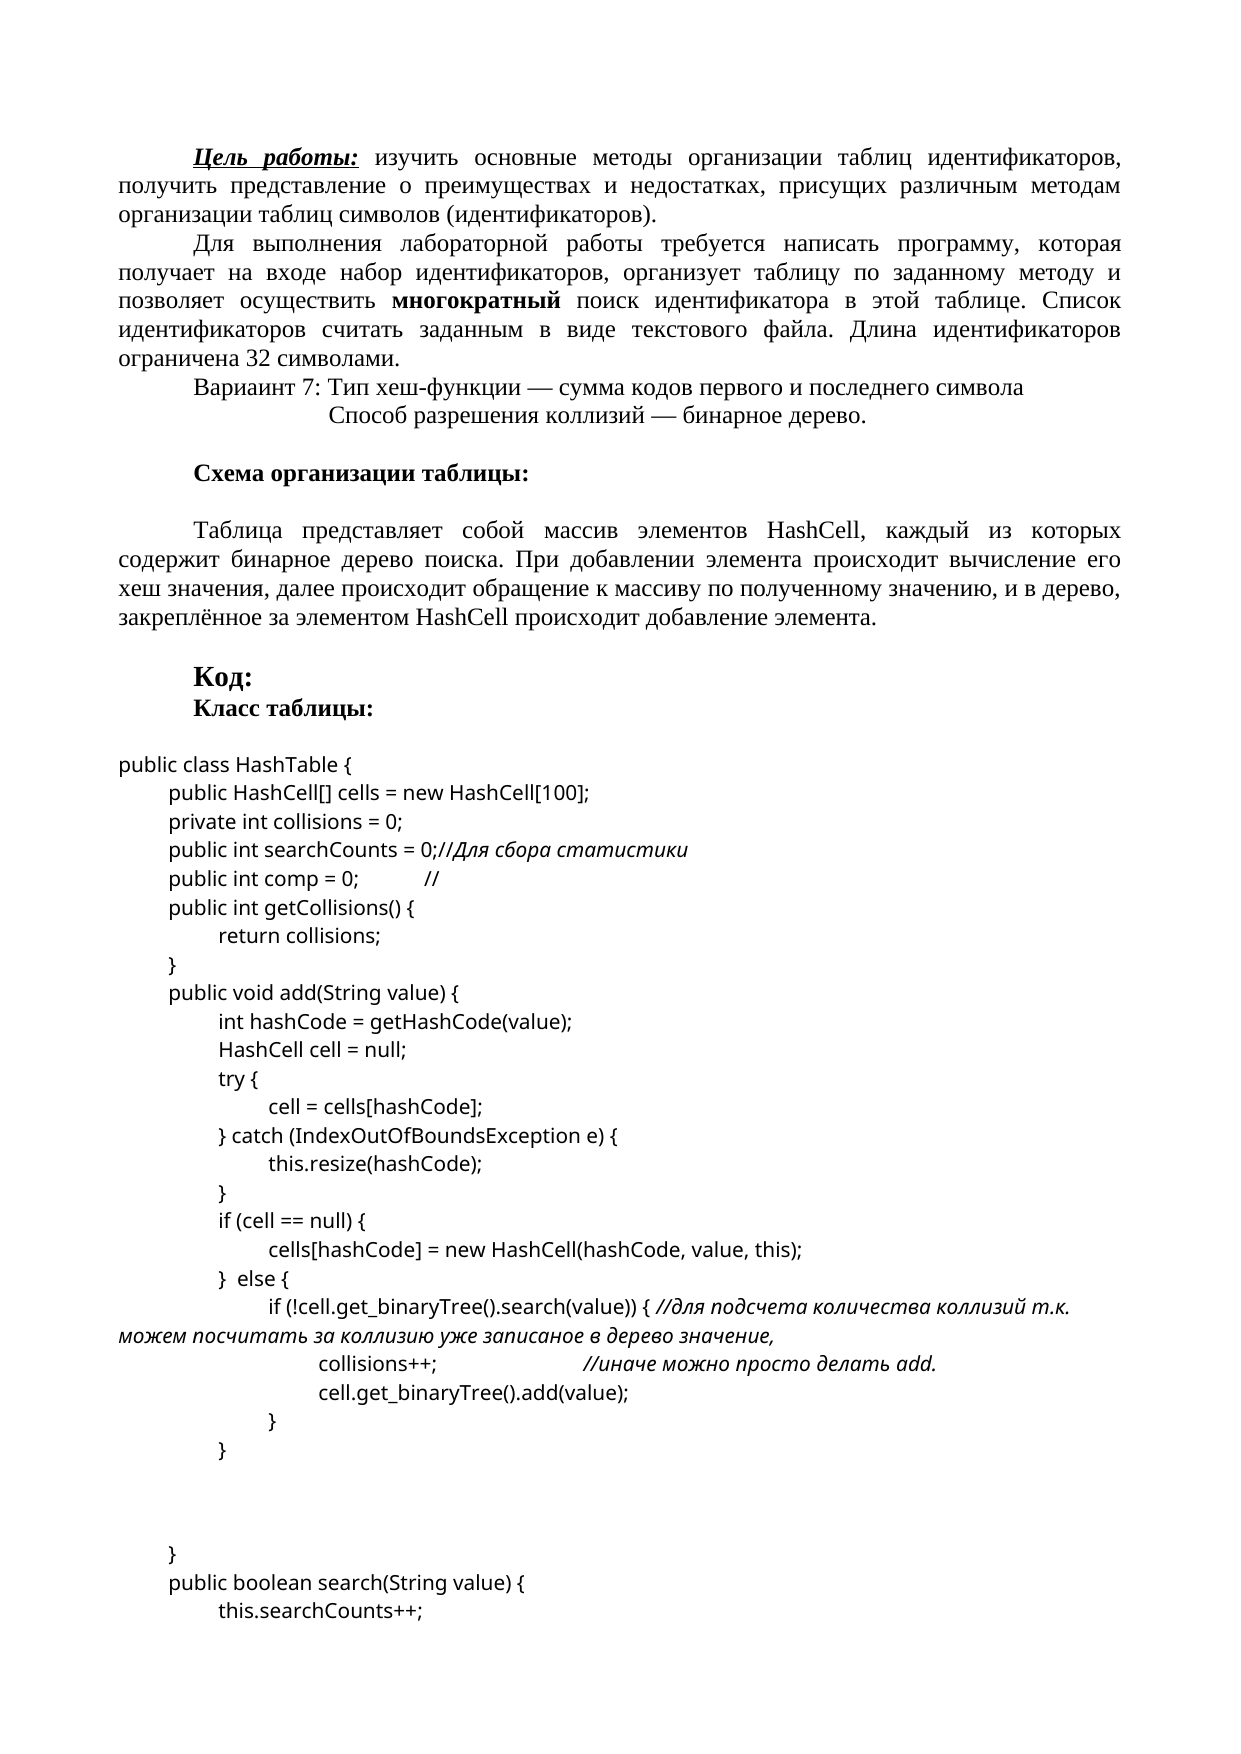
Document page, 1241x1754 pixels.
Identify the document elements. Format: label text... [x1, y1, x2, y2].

text } catch (IndexOutOfBoundsException e) { [118, 1121, 1122, 1149]
text public HashCell[] cells = new HashCell[100]; [118, 778, 1122, 807]
text public int searchCounts = 0;//Для сбора статистики [118, 836, 1122, 864]
text public void add(String value) { [118, 978, 1122, 1007]
text private int collisions = 0; [118, 807, 1122, 836]
text } [118, 1435, 1122, 1463]
text collisions++; //иначе можно просто делать add. [118, 1349, 1122, 1378]
text cells[hashCode] = new HashCell(hashCode, value, this); [118, 1235, 1122, 1264]
text Класс таблицы: [118, 693, 1122, 722]
text HashCell cell = null; [118, 1035, 1122, 1064]
text } else { [118, 1264, 1122, 1292]
text public boolean search(String value) { [118, 1568, 1122, 1596]
text public int getCollisions() { [118, 893, 1122, 921]
text if (!cell.get_binaryTree().search(value)) { //для подсчета количества коллизий т.к. можем посчитать за коллизию уже записаное в дерево значение, [118, 1292, 1122, 1349]
text } [118, 1178, 1122, 1207]
text Цель работы: изучить основные методы организации таблиц идентификаторов, получить представление о преимуществах и недостатках, присущих различным методам организации таблиц символов (идентификаторов). [118, 142, 1122, 228]
text Таблица представляет собой массив элементов HashCell, каждый из которых содержит бинарное дерево поиска. При добавлении элемента происходит вычисление его хеш значения, далее происходит обращение к массиву по полученному значению, и в дерево, закреплённое за элементом HashCell происходит добавление элемента. [118, 516, 1122, 631]
text Код: [118, 659, 1122, 693]
text Схема организации таблицы: [118, 458, 1122, 487]
text int hashCode = getHashCode(value); [118, 1007, 1122, 1035]
text cell.get_binaryTree().add(value); [118, 1378, 1122, 1406]
text try { [118, 1064, 1122, 1092]
text } [118, 950, 1122, 978]
text } [118, 1539, 1122, 1568]
text Способ разрешения коллизий — бинарное дерево. [118, 401, 1122, 429]
text public class HashTable { [118, 750, 1122, 778]
text this.resize(hashCode); [118, 1149, 1122, 1178]
text cell = cells[hashCode]; [118, 1092, 1122, 1121]
text if (cell == null) { [118, 1207, 1122, 1235]
text Вариаинт 7: Тип хеш-функции — сумма кодов первого и последнего символа [118, 372, 1122, 401]
text return collisions; [118, 921, 1122, 950]
text public int comp = 0; // [118, 864, 1122, 893]
text Для выполнения лабораторной работы требуется написать программу, которая получает на входе набор идентификаторов, организует таблицу по заданному методу и позволяет осуществить многократный поиск идентификатора в этой таблице. Список идентификаторов считать заданным в виде текстового файла. Длина идентификаторов ограничена 32 символами. [118, 228, 1122, 372]
text this.searchCounts++; [118, 1596, 1122, 1625]
text } [118, 1406, 1122, 1435]
